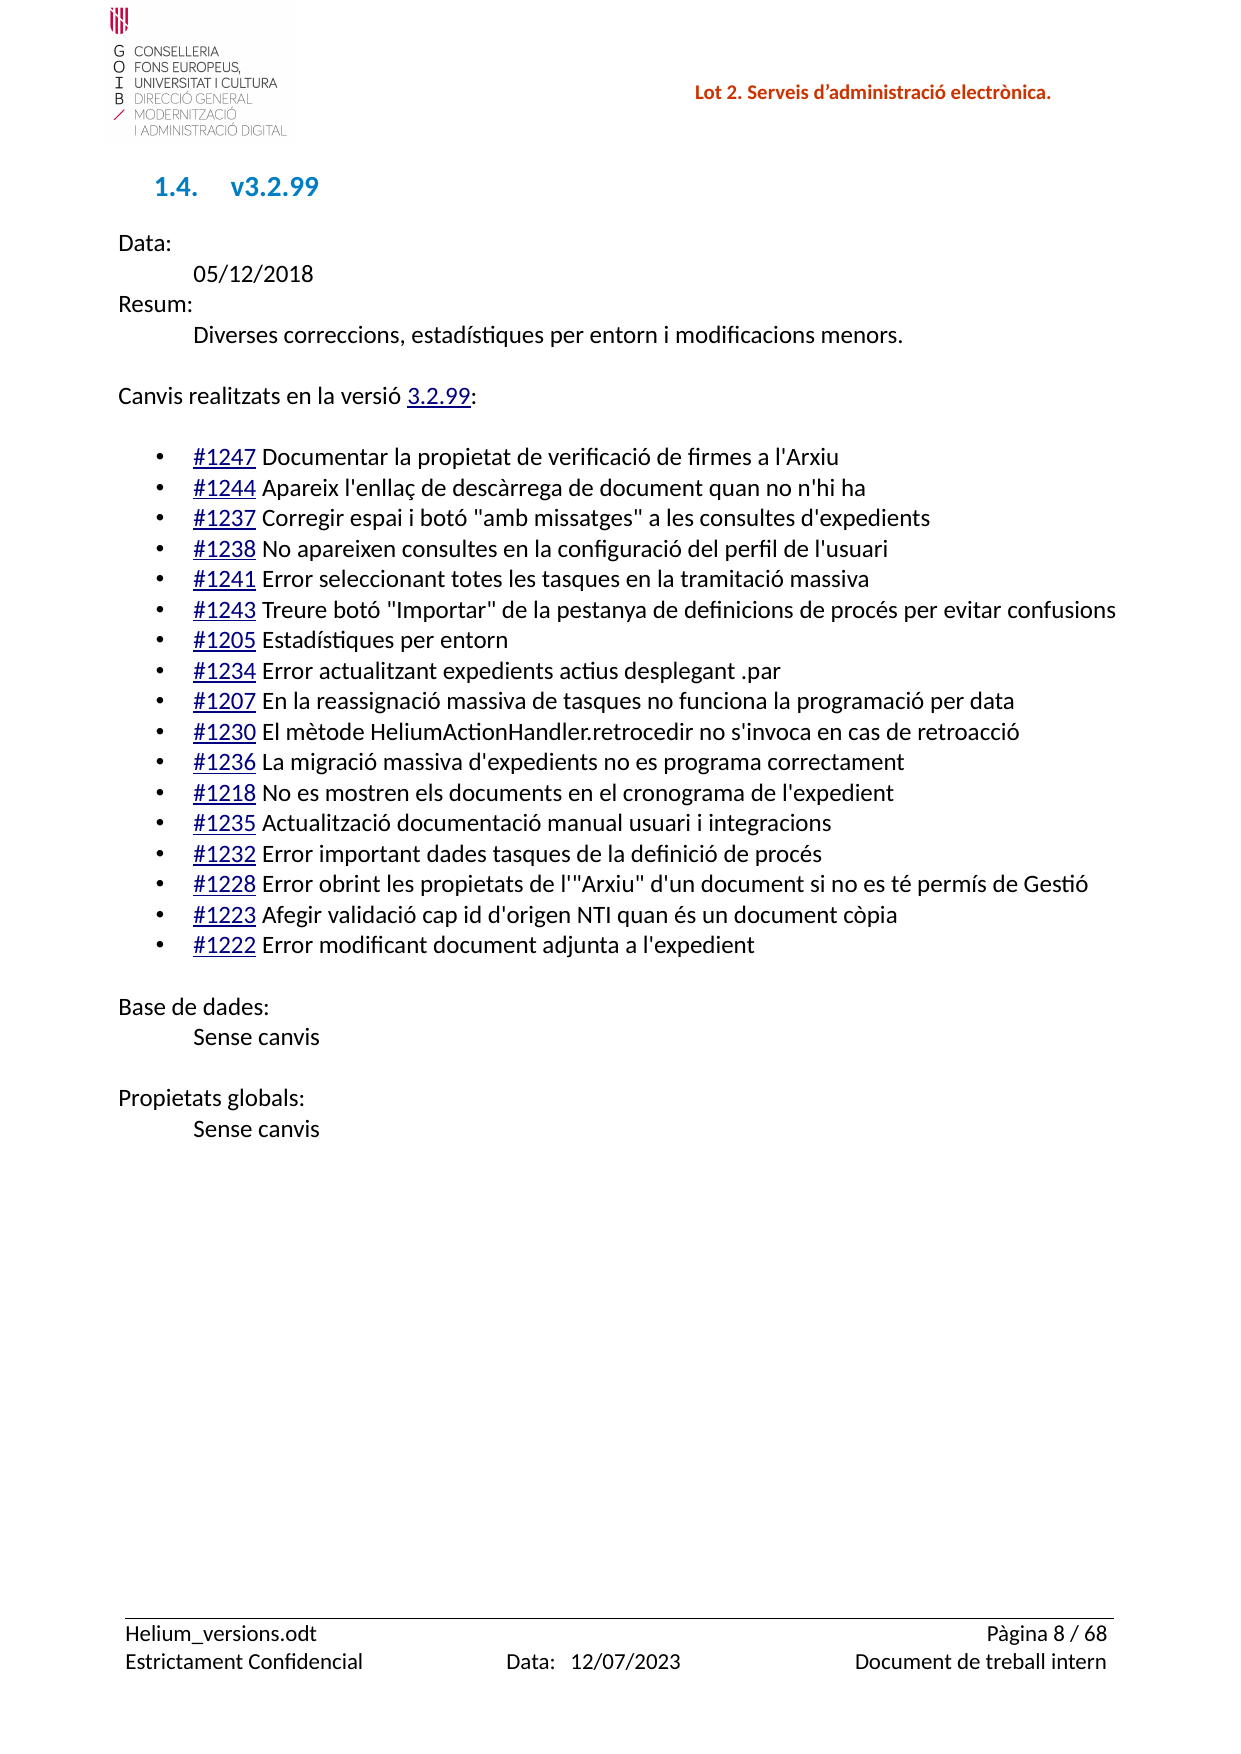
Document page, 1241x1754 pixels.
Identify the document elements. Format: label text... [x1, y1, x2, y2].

list #1207 En la reassignació massiva de tasques no funciona la programació per data [156, 685, 1122, 716]
text Sense canvis [118, 1021, 1122, 1052]
list #1230 El mètode HeliumActionHandler.retrocedir no s'invoca en cas de retroacció [156, 716, 1122, 746]
text Resum: [118, 289, 1122, 319]
text Sense canvis [118, 1113, 1122, 1143]
list #1241 Error seleccionant totes les tasques en la tramitació massiva [156, 563, 1122, 594]
text Base de dades: [118, 991, 1122, 1021]
list #1223 Afegir validació cap id d'origen NTI quan és un document còpia [156, 899, 1122, 929]
picture [100, 0, 297, 144]
list #1244 Apareix l'enllaç de descàrrega de document quan no n'hi ha [156, 472, 1122, 502]
list #1235 Actualització documentació manual usuari i integracions [156, 807, 1122, 838]
list #1232 Error important dades tasques de la definició de procés [156, 838, 1122, 868]
list #1238 No apareixen consultes en la configuració del perfil de l'usuari [156, 533, 1122, 563]
text Propietats globals: [118, 1082, 1122, 1113]
list #1222 Error modificant document adjunta a l'expedient [156, 929, 1122, 960]
text Canvis realitzats en la versió 3.2.99: [118, 380, 1122, 411]
list #1237 Corregir espai i botó "amb missatges" a les consultes d'expedients [156, 502, 1122, 533]
text Data: [118, 228, 1122, 258]
text Diverses correccions, estadístiques per entorn i modificacions menors. [118, 319, 1122, 350]
list #1218 No es mostren els documents en el cronograma de l'expedient [156, 777, 1122, 807]
list #1234 Error actualitzant expedients actius desplegant .par [156, 655, 1122, 685]
list #1205 Estadístiques per entorn [156, 624, 1122, 655]
list #1236 La migració massiva d'expedients no es programa correctament [156, 746, 1122, 777]
list #1243 Treure botó "Importar" de la pestanya de definicions de procés per evitar confusions [156, 594, 1122, 624]
subtitle v3.2.99 [153, 168, 1122, 204]
list #1228 Error obrint les propietats de l'"Arxiu" d'un document si no es té permís de Gestió [156, 868, 1122, 899]
text 05/12/2018 [118, 258, 1122, 289]
list #1247 Documentar la propietat de verificació de firmes a l'Arxiu [156, 441, 1122, 472]
